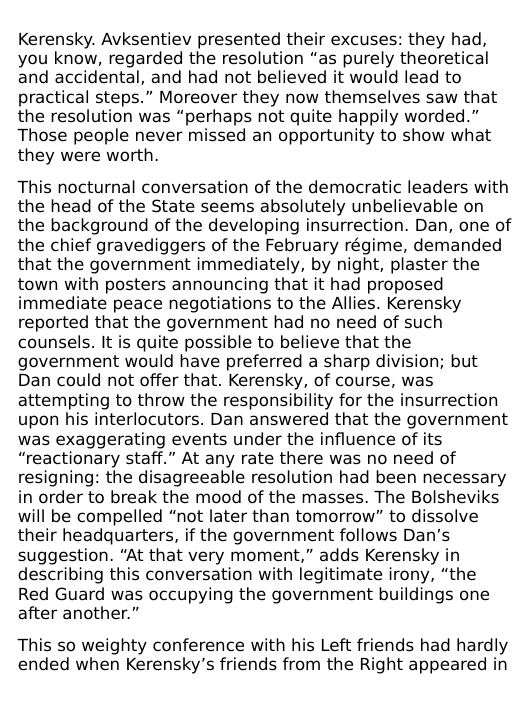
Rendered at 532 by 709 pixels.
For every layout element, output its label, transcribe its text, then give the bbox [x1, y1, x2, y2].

text This so weighty conference with his Left friends had hardly ended when Kerensky’s friends from the Right appeared in [18, 636, 514, 674]
text Kerensky. Avksentiev presented their excuses: they had, you know, regarded the resolution “as purely theoretical and accidental, and had not believed it would lead to practical steps.” Moreover they now themselves saw that the resolution was “perhaps not quite happily worded.” Those people never missed an opportunity to show what they were worth. [18, 29, 514, 165]
text This nocturnal conversation of the democratic leaders with the head of the State seems absolutely unbelievable on the background of the developing insurrection. Dan, one of the chief gravediggers of the February régime, demanded that the government immediately, by night, plaster the town with posters announcing that it had proposed immediate peace negotiations to the Allies. Kerensky reported that the government had no need of such counsels. It is quite possible to believe that the government would have preferred a sharp division; but Dan could not offer that. Kerensky, of course, was attempting to throw the responsibility for the insurrection upon his interlocutors. Dan answered that the government was exaggerating events under the influence of its “reactionary staff.” At any rate there was no need of resigning: the disagreeable resolution had been necessary in order to break the mood of the masses. The Bolsheviks will be compelled “not later than tomorrow” to dissolve their headquarters, if the government follows Dan’s suggestion. “At that very moment,” adds Kerensky in describing this conversation with legitimate irony, “the Red Guard was occupying the government buildings one after another.” [18, 178, 514, 623]
